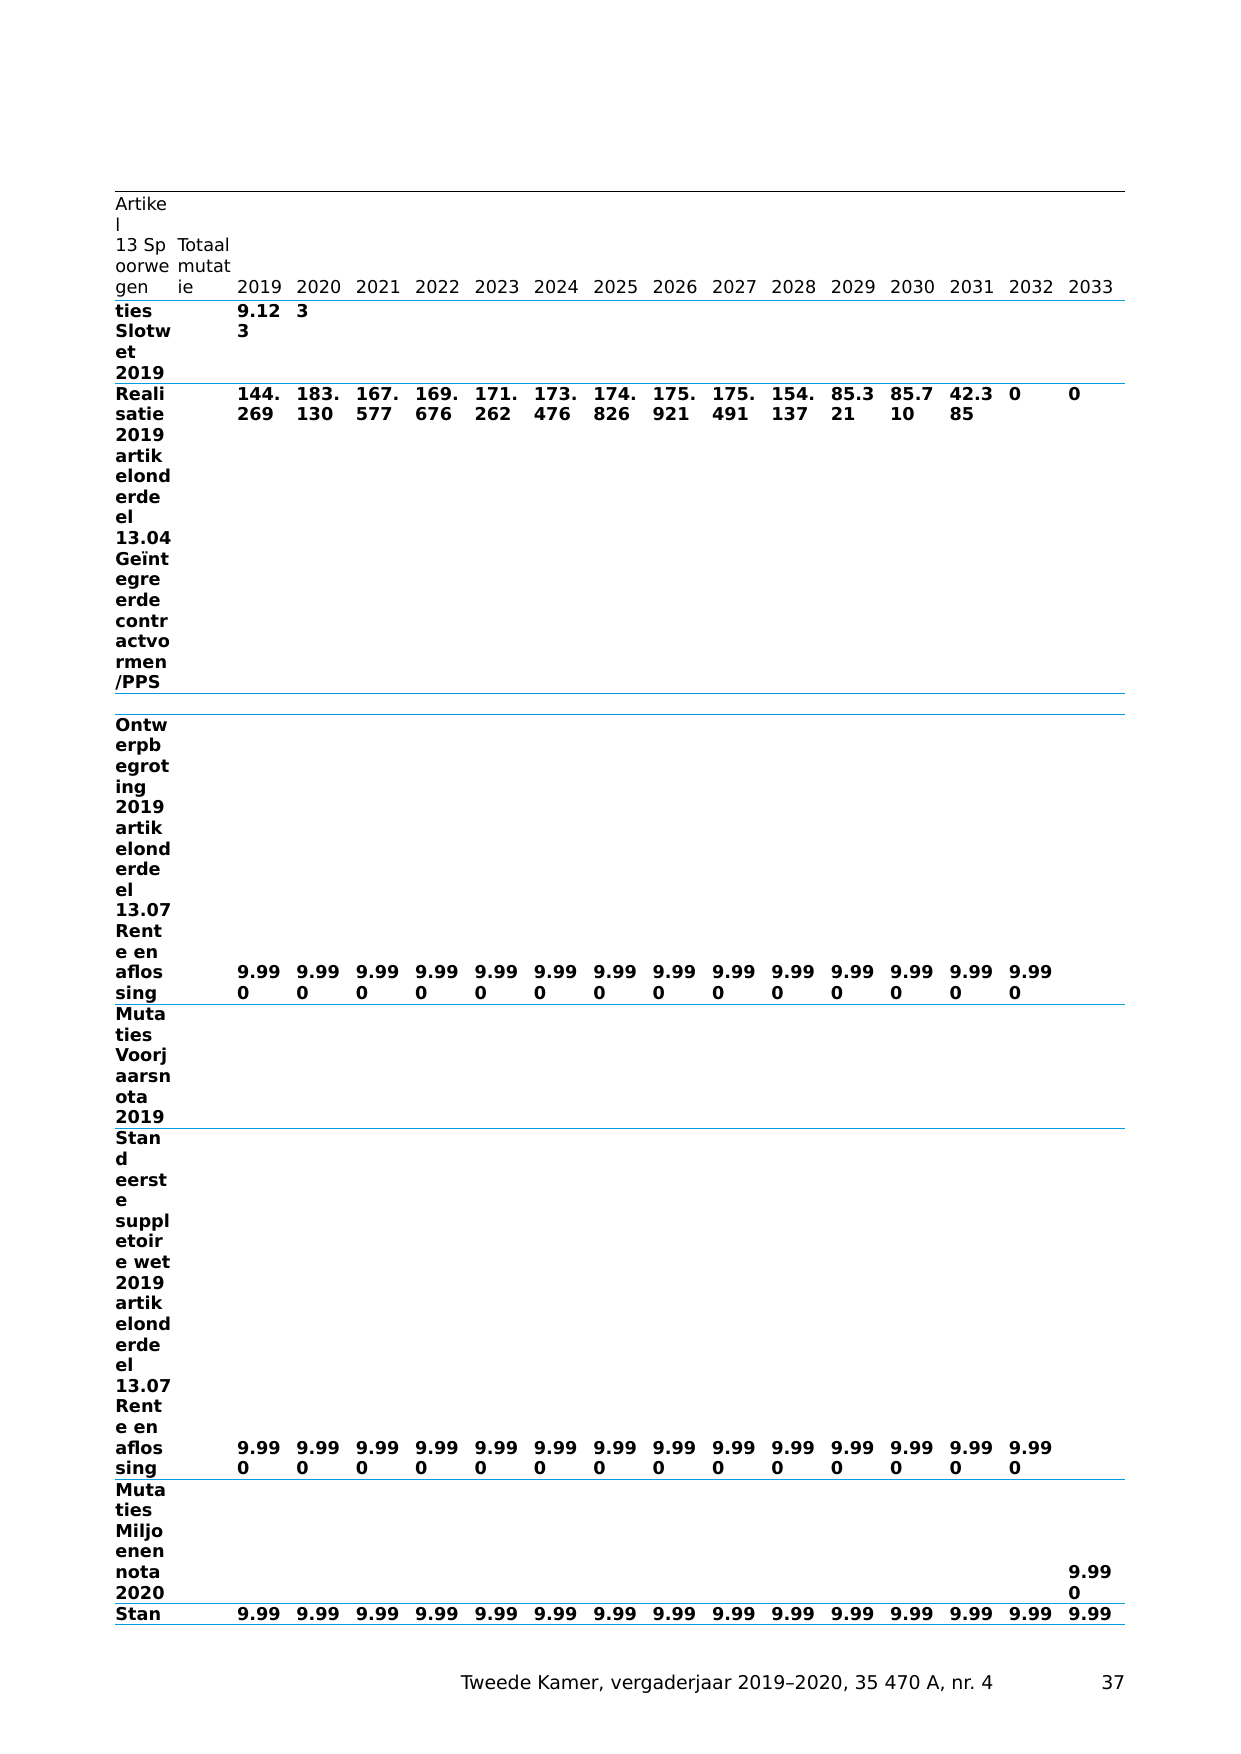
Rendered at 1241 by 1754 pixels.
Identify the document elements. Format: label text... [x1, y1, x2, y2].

table_header 2031 [946, 192, 1006, 300]
table_cell [1065, 694, 1125, 714]
table_cell 175.921 [650, 384, 709, 693]
table_cell 173.476 [531, 384, 590, 693]
table_cell [828, 694, 887, 714]
table_cell [650, 1005, 709, 1128]
table_cell [175, 1480, 234, 1603]
table_cell 175.491 [709, 384, 768, 693]
table_cell [590, 694, 649, 714]
table_cell [234, 1480, 293, 1603]
table_header Artikel 13 Spoorwegen [115, 192, 174, 300]
table_cell 9.990 [1006, 715, 1065, 1003]
table_cell [828, 1005, 887, 1128]
table_cell [946, 301, 1006, 383]
table_cell [175, 384, 234, 693]
table_header 2029 [828, 192, 887, 300]
table_cell [828, 301, 887, 383]
table_cell 9.990 [471, 1129, 531, 1479]
table_cell 9.99 [234, 1604, 293, 1624]
table_cell [650, 1480, 709, 1603]
table_cell 154.137 [768, 384, 828, 693]
table_cell [412, 1480, 471, 1603]
table_cell 85.321 [828, 384, 887, 693]
table_cell 9.99 [293, 1604, 353, 1624]
table_header 2028 [768, 192, 828, 300]
table_cell [353, 1005, 412, 1128]
table_cell [946, 1005, 1006, 1128]
table_cell [709, 1005, 768, 1128]
table_cell 9.990 [946, 1129, 1006, 1479]
table_cell [531, 1005, 590, 1128]
table_cell [946, 694, 1006, 714]
table_cell 9.99 [1065, 1604, 1125, 1624]
table_cell 174.826 [590, 384, 649, 693]
table_cell [1006, 694, 1065, 714]
table_cell [1065, 301, 1125, 383]
table_cell [293, 1480, 353, 1603]
table_cell Realisatie 2019 artikelonderdeel 13.04 Geïntegreerde contractvormen/PPS [115, 384, 174, 693]
table_cell [590, 1005, 649, 1128]
table_cell 9.990 [768, 715, 828, 1003]
table_cell 183.130 [293, 384, 353, 693]
table_cell [946, 1480, 1006, 1603]
table_cell [471, 694, 531, 714]
table_cell 9.990 [709, 715, 768, 1003]
table_cell [1065, 1005, 1125, 1128]
table_cell 9.99 [471, 1604, 531, 1624]
table_cell 9.990 [531, 1129, 590, 1479]
table_cell [234, 1005, 293, 1128]
table_cell 9.990 [531, 715, 590, 1003]
table_cell [115, 694, 174, 714]
table_cell 42.385 [946, 384, 1006, 693]
table_cell 0 [1006, 384, 1065, 693]
table_cell Stan [115, 1604, 174, 1624]
table_cell [471, 1480, 531, 1603]
table_cell [709, 694, 768, 714]
table_cell 169.676 [412, 384, 471, 693]
table_cell [353, 301, 412, 383]
table_cell 9.99 [531, 1604, 590, 1624]
table_cell [709, 1480, 768, 1603]
table_cell 9.990 [590, 715, 649, 1003]
table_cell [471, 1005, 531, 1128]
table_cell [887, 301, 946, 383]
table_cell 9.990 [293, 715, 353, 1003]
table_cell 9.990 [353, 715, 412, 1003]
table_cell 9.990 [946, 715, 1006, 1003]
table_cell 9.990 [768, 1129, 828, 1479]
table_cell 9.99 [887, 1604, 946, 1624]
table_cell 9.990 [650, 715, 709, 1003]
table_cell 9.99 [828, 1604, 887, 1624]
table_cell [175, 1005, 234, 1128]
table_cell [1065, 715, 1125, 1003]
table_cell [1065, 1129, 1125, 1479]
table_cell [175, 715, 234, 1003]
table_cell [412, 301, 471, 383]
table_cell 144.269 [234, 384, 293, 693]
table_cell 9.99 [353, 1604, 412, 1624]
table_header 2032 [1006, 192, 1065, 300]
table_cell [293, 1005, 353, 1128]
table_cell 9.123 [234, 301, 293, 383]
table_cell 0 [1065, 384, 1125, 693]
table_cell Stand eerste suppletoire wet 2019 artikelonderdeel 13.07 Rente en aflossing [115, 1129, 174, 1479]
table_cell 9.990 [590, 1129, 649, 1479]
table_header 2020 [293, 192, 353, 300]
table_cell [412, 694, 471, 714]
table_cell [175, 301, 234, 383]
table_cell 9.99 [1006, 1604, 1065, 1624]
table_cell 9.990 [650, 1129, 709, 1479]
table_cell 9.990 [828, 1129, 887, 1479]
table_cell [175, 694, 234, 714]
table_cell [887, 1480, 946, 1603]
table_cell 85.710 [887, 384, 946, 693]
table_cell 9.990 [1006, 1129, 1065, 1479]
table_header 2030 [887, 192, 946, 300]
table_cell 9.99 [412, 1604, 471, 1624]
table_cell 9.990 [828, 715, 887, 1003]
table_cell 9.99 [946, 1604, 1006, 1624]
table_cell [768, 1005, 828, 1128]
table_cell [353, 694, 412, 714]
table_cell 9.990 [471, 715, 531, 1003]
table_cell [768, 694, 828, 714]
table_cell 9.990 [234, 715, 293, 1003]
table_cell 9.990 [412, 715, 471, 1003]
table_cell 9.990 [1065, 1480, 1125, 1603]
table_cell [650, 301, 709, 383]
table_header 2023 [471, 192, 531, 300]
table_cell [709, 301, 768, 383]
table_cell [471, 301, 531, 383]
table_cell 9.990 [293, 1129, 353, 1479]
table_cell [234, 694, 293, 714]
table_header Totaal mutatie [175, 192, 234, 300]
table_cell 9.99 [709, 1604, 768, 1624]
table_cell [353, 1480, 412, 1603]
table_cell [531, 694, 590, 714]
table_header 2025 [590, 192, 649, 300]
table_header 2033 [1065, 192, 1125, 300]
table_header 2027 [709, 192, 768, 300]
table_cell Ontwerpbegroting 2019 artikelonderdeel 13.07 Rente en aflossing [115, 715, 174, 1003]
table_cell 9.990 [234, 1129, 293, 1479]
table_cell [768, 301, 828, 383]
table_cell 9.990 [709, 1129, 768, 1479]
table_cell [531, 301, 590, 383]
table_cell [412, 1005, 471, 1128]
table_cell [1006, 1480, 1065, 1603]
table_cell 9.99 [768, 1604, 828, 1624]
table_header 2026 [650, 192, 709, 300]
table_cell [1006, 301, 1065, 383]
table_cell [828, 1480, 887, 1603]
table_header 2019 [234, 192, 293, 300]
table_cell [531, 1480, 590, 1603]
table_cell 167.577 [353, 384, 412, 693]
table_cell [887, 1005, 946, 1128]
table_cell [590, 301, 649, 383]
table_cell [175, 1604, 234, 1624]
table_cell Mutaties Miljoenennota 2020 [115, 1480, 174, 1603]
table_cell [650, 694, 709, 714]
table_cell 9.990 [353, 1129, 412, 1479]
table_header 2022 [412, 192, 471, 300]
table_header 2021 [353, 192, 412, 300]
table_cell 9.990 [887, 715, 946, 1003]
table_cell [293, 694, 353, 714]
table_cell ties Slotwet 2019 [115, 301, 174, 383]
table_header 2024 [531, 192, 590, 300]
table_cell [590, 1480, 649, 1603]
table_cell 9.990 [412, 1129, 471, 1479]
table_cell 9.990 [887, 1129, 946, 1479]
table_cell 9.99 [590, 1604, 649, 1624]
table_cell [887, 694, 946, 714]
table_cell [768, 1480, 828, 1603]
table_cell 3 [293, 301, 353, 383]
table_cell 171.262 [471, 384, 531, 693]
table_cell Mutaties Voorjaarsnota 2019 [115, 1005, 174, 1128]
table_cell [1006, 1005, 1065, 1128]
table_cell [175, 1129, 234, 1479]
table_cell 9.99 [650, 1604, 709, 1624]
